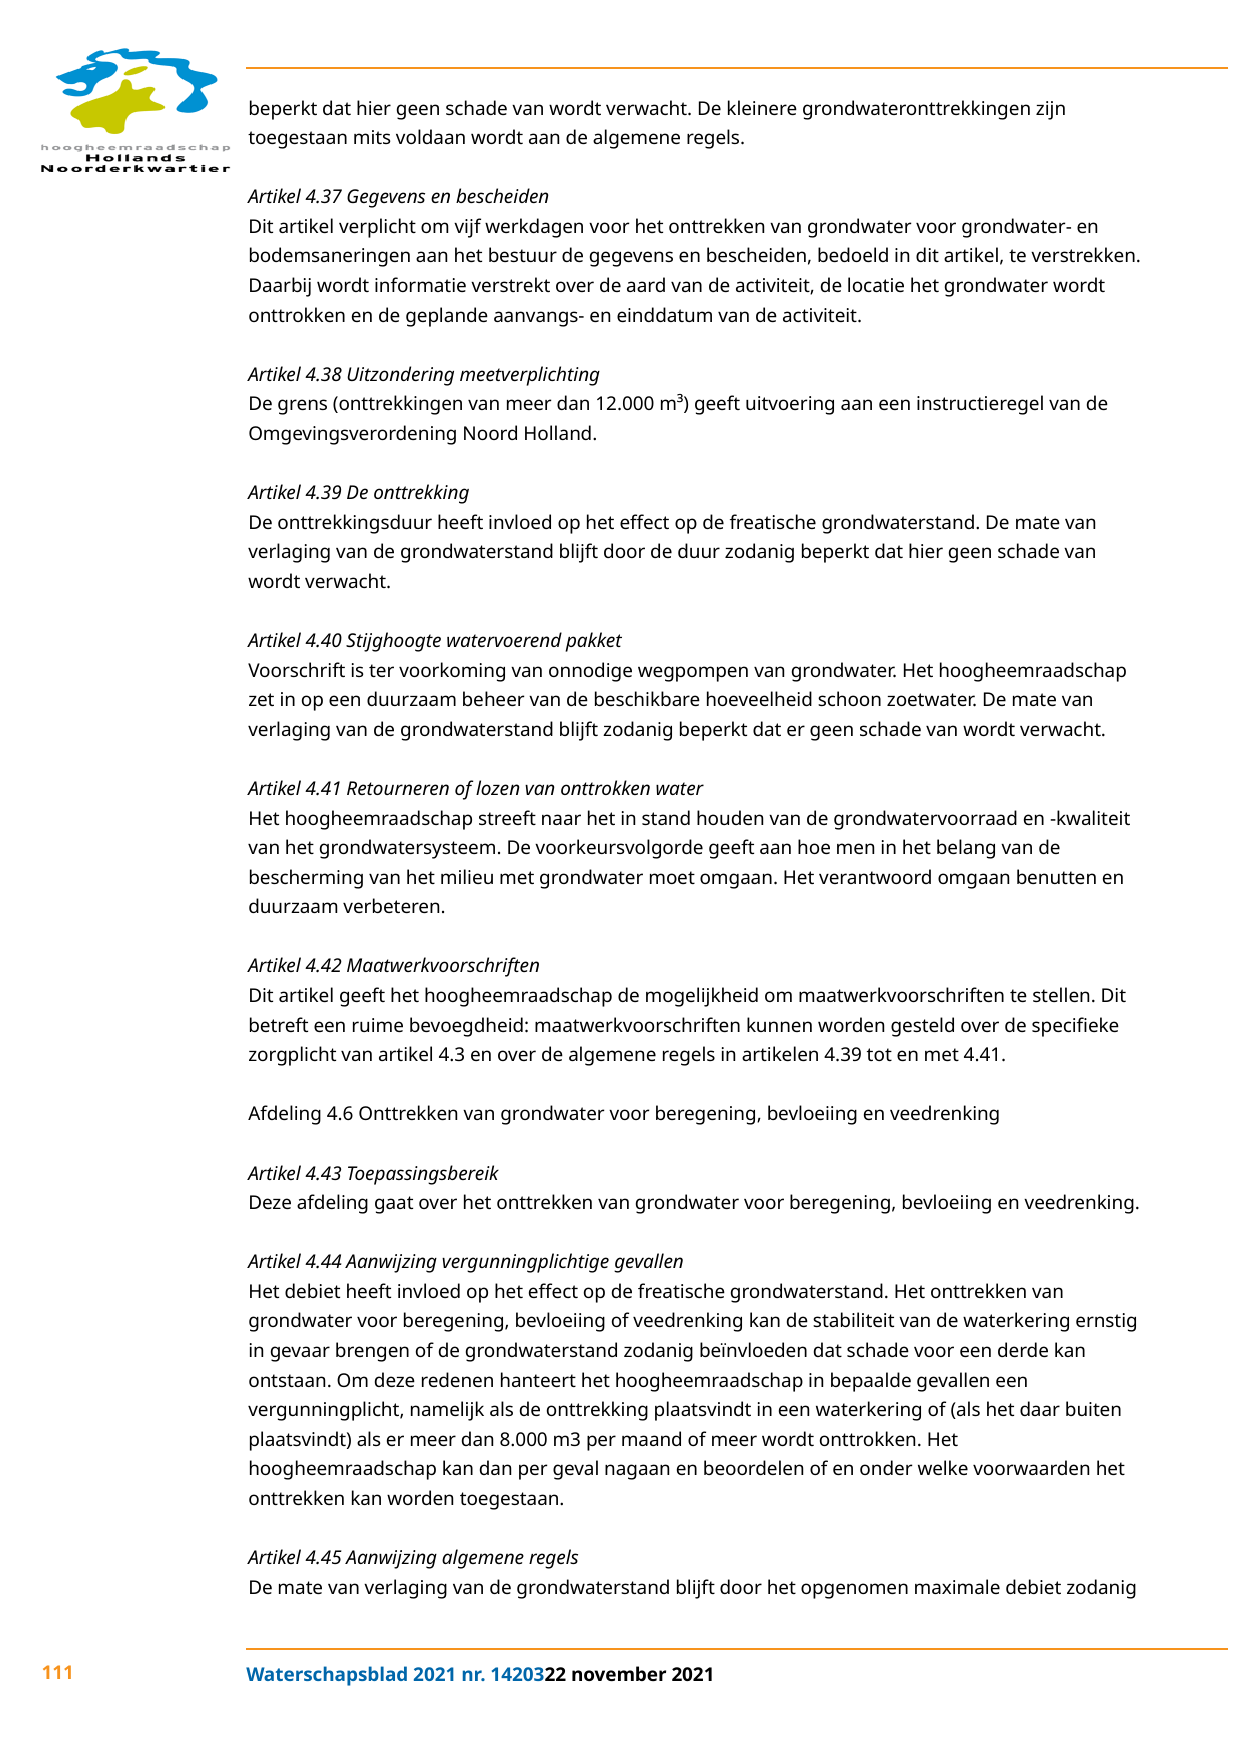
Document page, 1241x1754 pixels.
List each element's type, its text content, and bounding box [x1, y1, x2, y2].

text beperkt dat hier geen schade van wordt verwacht. De kleinere grondwateronttrekkingen zijn toegestaan mits voldaan wordt aan de algemene regels. [248, 95, 1152, 150]
text De grens (onttrekkingen van meer dan 12.000 m³) geeft uitvoering aan een instructieregel van de Omgevingsverordening Noord Holland. [248, 391, 1152, 446]
text Artikel 4.39 De onttrekking [248, 479, 1152, 505]
text Deze afdeling gaat over het onttrekken van grondwater voor beregening, bevloeiing en veedrenking. [248, 1189, 1152, 1215]
text Dit artikel geeft het hoogheemraadschap de mogelijkheid om maatwerkvoorschriften te stellen. Dit betreft een ruime bevoegdheid: maatwerkvoorschriften kunnen worden gesteld over de specifieke zorgplicht van artikel 4.3 en over de algemene regels in artikelen 4.39 tot en met 4.41. [248, 982, 1152, 1067]
text Artikel 4.41 Retourneren of lozen van onttrokken water [248, 775, 1152, 801]
picture [41, 47, 231, 172]
text Het debiet heeft invloed op het effect op de freatische grondwaterstand. Het onttrekken van grondwater voor beregening, bevloeiing of veedrenking kan de stabiliteit van de waterkering ernstig in gevaar brengen of de grondwaterstand zodanig beïnvloeden dat schade voor een derde kan ontstaan. Om deze redenen hanteert het hoogheemraadschap in bepaalde gevallen een vergunningplicht, namelijk als de onttrekking plaatsvindt in een waterkering of (als het daar buiten plaatsvindt) als er meer dan 8.000 m3 per maand of meer wordt onttrokken. Het hoogheemraadschap kan dan per geval nagaan en beoordelen of en onder welke voorwaarden het onttrekken kan worden toegestaan. [248, 1278, 1152, 1511]
text Afdeling 4.6 Onttrekken van grondwater voor beregening, bevloeiing en veedrenking [248, 1101, 1152, 1126]
text De mate van verlaging van de grondwaterstand blijft door het opgenomen maximale debiet zodanig [248, 1574, 1152, 1600]
text Artikel 4.38 Uitzondering meetverplichting [248, 361, 1152, 387]
text Het hoogheemraadschap streeft naar het in stand houden van de grondwatervoorraad en -kwaliteit van het grondwatersysteem. De voorkeursvolgorde geeft aan hoe men in het belang van de bescherming van het milieu met grondwater moet omgaan. Het verantwoord omgaan benutten en duurzaam verbeteren. [248, 805, 1152, 919]
text Artikel 4.37 Gegevens en bescheiden [248, 183, 1152, 209]
text Artikel 4.40 Stijghoogte watervoerend pakket [248, 627, 1152, 653]
text Artikel 4.45 Aanwijzing algemene regels [248, 1544, 1152, 1570]
text Daarbij wordt informatie verstrekt over de aard van de activiteit, de locatie het grondwater wordt onttrokken en de geplande aanvangs- en einddatum van de activiteit. [248, 272, 1152, 328]
text Dit artikel verplicht om vijf werkdagen voor het onttrekken van grondwater voor grondwater- en bodemsaneringen aan het bestuur de gegevens en bescheiden, bedoeld in dit artikel, te verstrekken. [248, 213, 1152, 268]
text De onttrekkingsduur heeft invloed op het effect op de freatische grondwaterstand. De mate van verlaging van de grondwaterstand blijft door de duur zodanig beperkt dat hier geen schade van wordt verwacht. [248, 509, 1152, 594]
text Artikel 4.42 Maatwerkvoorschriften [248, 953, 1152, 978]
text Artikel 4.44 Aanwijzing vergunningplichtige gevallen [248, 1248, 1152, 1274]
text Artikel 4.43 Toepassingsbereik [248, 1160, 1152, 1186]
text Voorschrift is ter voorkoming van onnodige wegpompen van grondwater. Het hoogheemraadschap zet in op een duurzaam beheer van de beschikbare hoeveelheid schoon zoetwater. De mate van verlaging van de grondwaterstand blijft zodanig beperkt dat er geen schade van wordt verwacht. [248, 657, 1152, 742]
